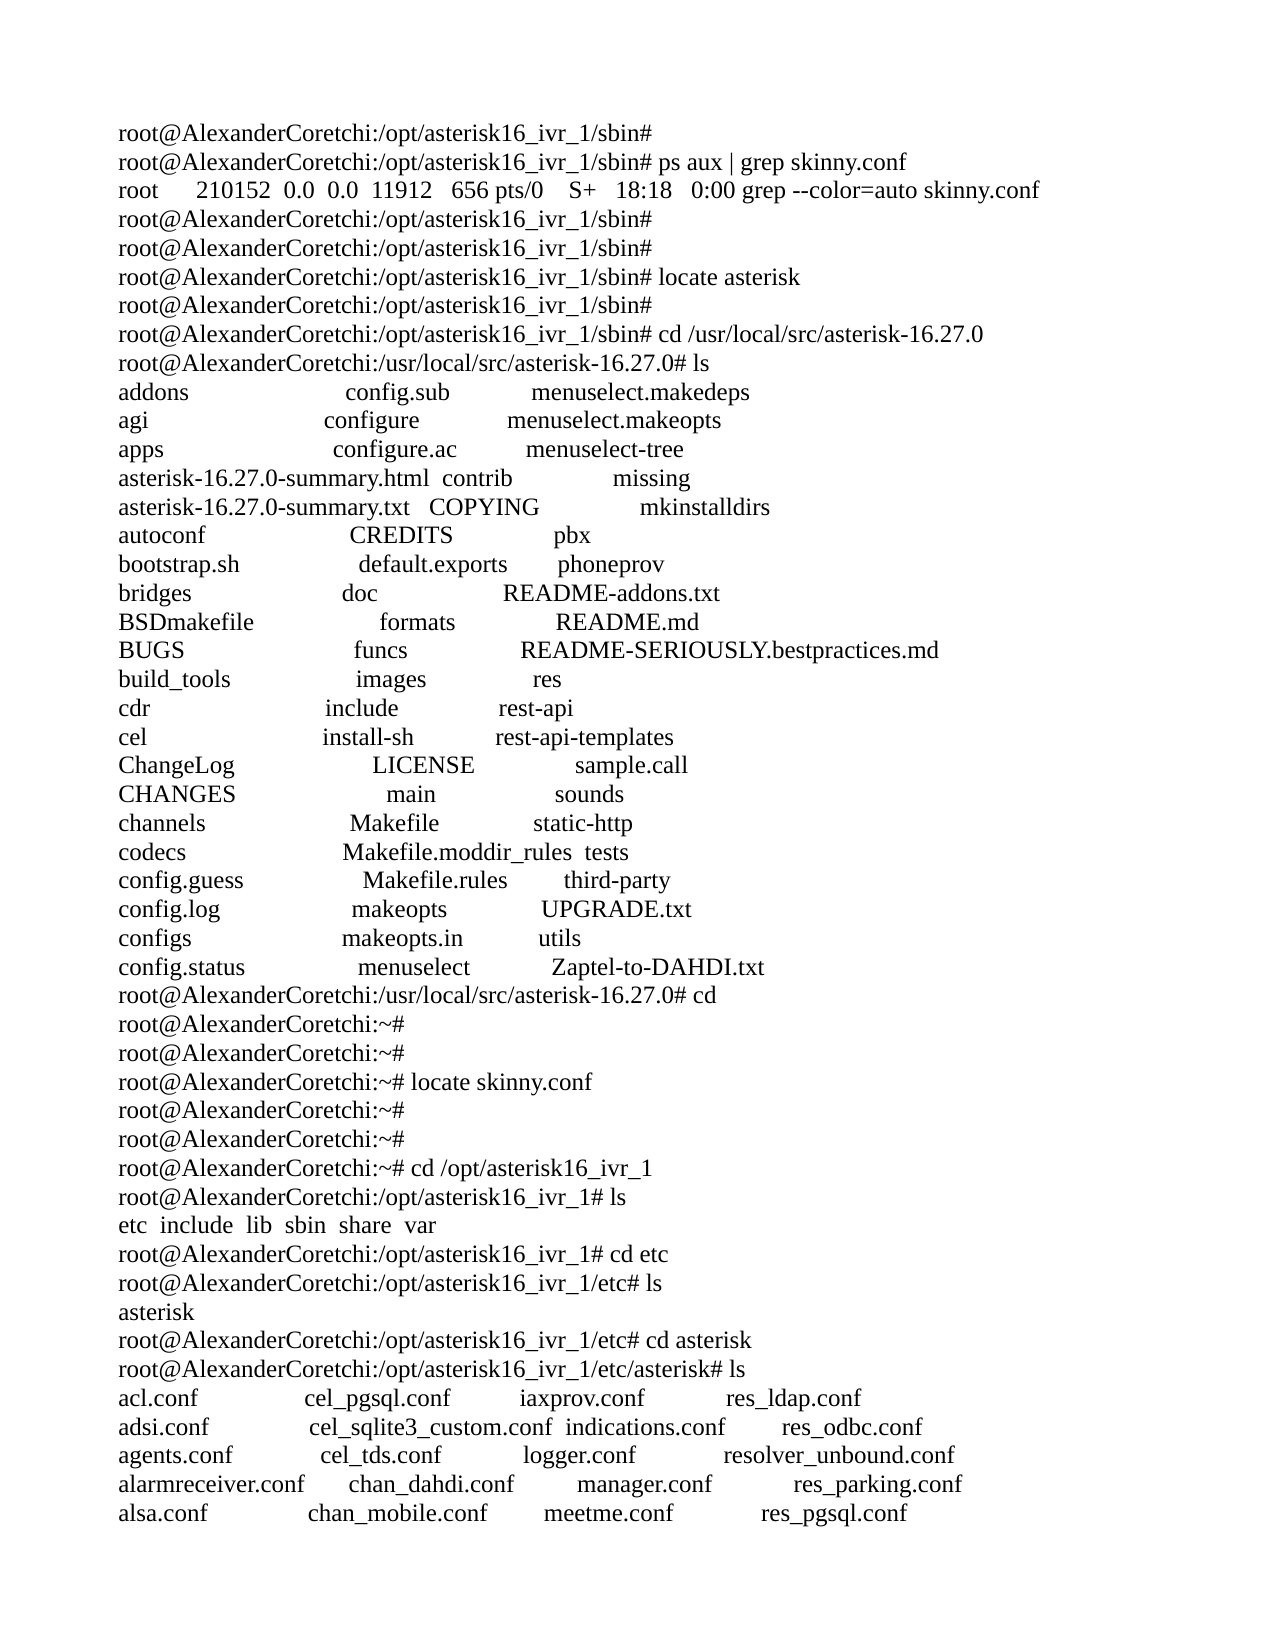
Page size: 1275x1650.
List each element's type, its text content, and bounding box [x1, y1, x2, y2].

text root@AlexanderCoretchi:/opt/asterisk16_ivr_1/sbin# ps aux | grep skinny.conf [118, 147, 1157, 176]
text alsa.conf chan_mobile.conf meetme.conf res_pgsql.conf [118, 1498, 1157, 1527]
text root@AlexanderCoretchi:~# [118, 1009, 1157, 1038]
text cel install-sh rest-api-templates [118, 722, 1157, 751]
text root@AlexanderCoretchi:/opt/asterisk16_ivr_1# cd etc [118, 1239, 1157, 1268]
text apps configure.ac menuselect-tree [118, 434, 1157, 463]
text root@AlexanderCoretchi:/opt/asterisk16_ivr_1# ls [118, 1182, 1157, 1211]
text etc include lib sbin share var [118, 1211, 1157, 1239]
text asterisk [118, 1297, 1157, 1326]
text root@AlexanderCoretchi:~# [118, 1096, 1157, 1124]
text root@AlexanderCoretchi:~# cd /opt/asterisk16_ivr_1 [118, 1153, 1157, 1182]
text ChangeLog LICENSE sample.call [118, 751, 1157, 779]
text BUGS funcs README-SERIOUSLY.bestpractices.md [118, 636, 1157, 664]
text root@AlexanderCoretchi:/opt/asterisk16_ivr_1/sbin# cd /usr/local/src/asterisk-16.27.0 [118, 319, 1157, 348]
text root@AlexanderCoretchi:~# locate skinny.conf [118, 1067, 1157, 1096]
text asterisk-16.27.0-summary.html contrib missing [118, 463, 1157, 492]
text root@AlexanderCoretchi:/opt/asterisk16_ivr_1/sbin# [118, 204, 1157, 233]
text root@AlexanderCoretchi:~# [118, 1124, 1157, 1153]
text addons config.sub menuselect.makedeps [118, 377, 1157, 406]
text root@AlexanderCoretchi:~# [118, 1038, 1157, 1067]
text acl.conf cel_pgsql.conf iaxprov.conf res_ldap.conf [118, 1383, 1157, 1412]
text config.status menuselect Zaptel-to-DAHDI.txt [118, 952, 1157, 981]
text agents.conf cel_tds.conf logger.conf resolver_unbound.conf [118, 1441, 1157, 1469]
text root 210152 0.0 0.0 11912 656 pts/0 S+ 18:18 0:00 grep --color=auto skinny.conf [118, 176, 1157, 204]
text codecs Makefile.moddir_rules tests [118, 837, 1157, 866]
text config.guess Makefile.rules third-party [118, 866, 1157, 894]
text build_tools images res [118, 664, 1157, 693]
text autoconf CREDITS pbx [118, 521, 1157, 549]
text adsi.conf cel_sqlite3_custom.conf indications.conf res_odbc.conf [118, 1412, 1157, 1441]
text cdr include rest-api [118, 693, 1157, 722]
text root@AlexanderCoretchi:/opt/asterisk16_ivr_1/sbin# [118, 233, 1157, 262]
text bridges doc README-addons.txt [118, 578, 1157, 607]
text configs makeopts.in utils [118, 923, 1157, 952]
text root@AlexanderCoretchi:/opt/asterisk16_ivr_1/sbin# [118, 118, 1157, 147]
text BSDmakefile formats README.md [118, 607, 1157, 636]
text agi configure menuselect.makeopts [118, 406, 1157, 434]
text asterisk-16.27.0-summary.txt COPYING mkinstalldirs [118, 492, 1157, 521]
text alarmreceiver.conf chan_dahdi.conf manager.conf res_parking.conf [118, 1469, 1157, 1498]
text CHANGES main sounds [118, 779, 1157, 808]
text root@AlexanderCoretchi:/usr/local/src/asterisk-16.27.0# cd [118, 981, 1157, 1009]
text root@AlexanderCoretchi:/opt/asterisk16_ivr_1/sbin# locate asterisk [118, 262, 1157, 291]
text root@AlexanderCoretchi:/opt/asterisk16_ivr_1/etc# ls [118, 1268, 1157, 1297]
text root@AlexanderCoretchi:/opt/asterisk16_ivr_1/etc/asterisk# ls [118, 1354, 1157, 1383]
text config.log makeopts UPGRADE.txt [118, 894, 1157, 923]
text bootstrap.sh default.exports phoneprov [118, 549, 1157, 578]
text channels Makefile static-http [118, 808, 1157, 837]
text root@AlexanderCoretchi:/opt/asterisk16_ivr_1/etc# cd asterisk [118, 1326, 1157, 1354]
text root@AlexanderCoretchi:/opt/asterisk16_ivr_1/sbin# [118, 291, 1157, 319]
text root@AlexanderCoretchi:/usr/local/src/asterisk-16.27.0# ls [118, 348, 1157, 377]
